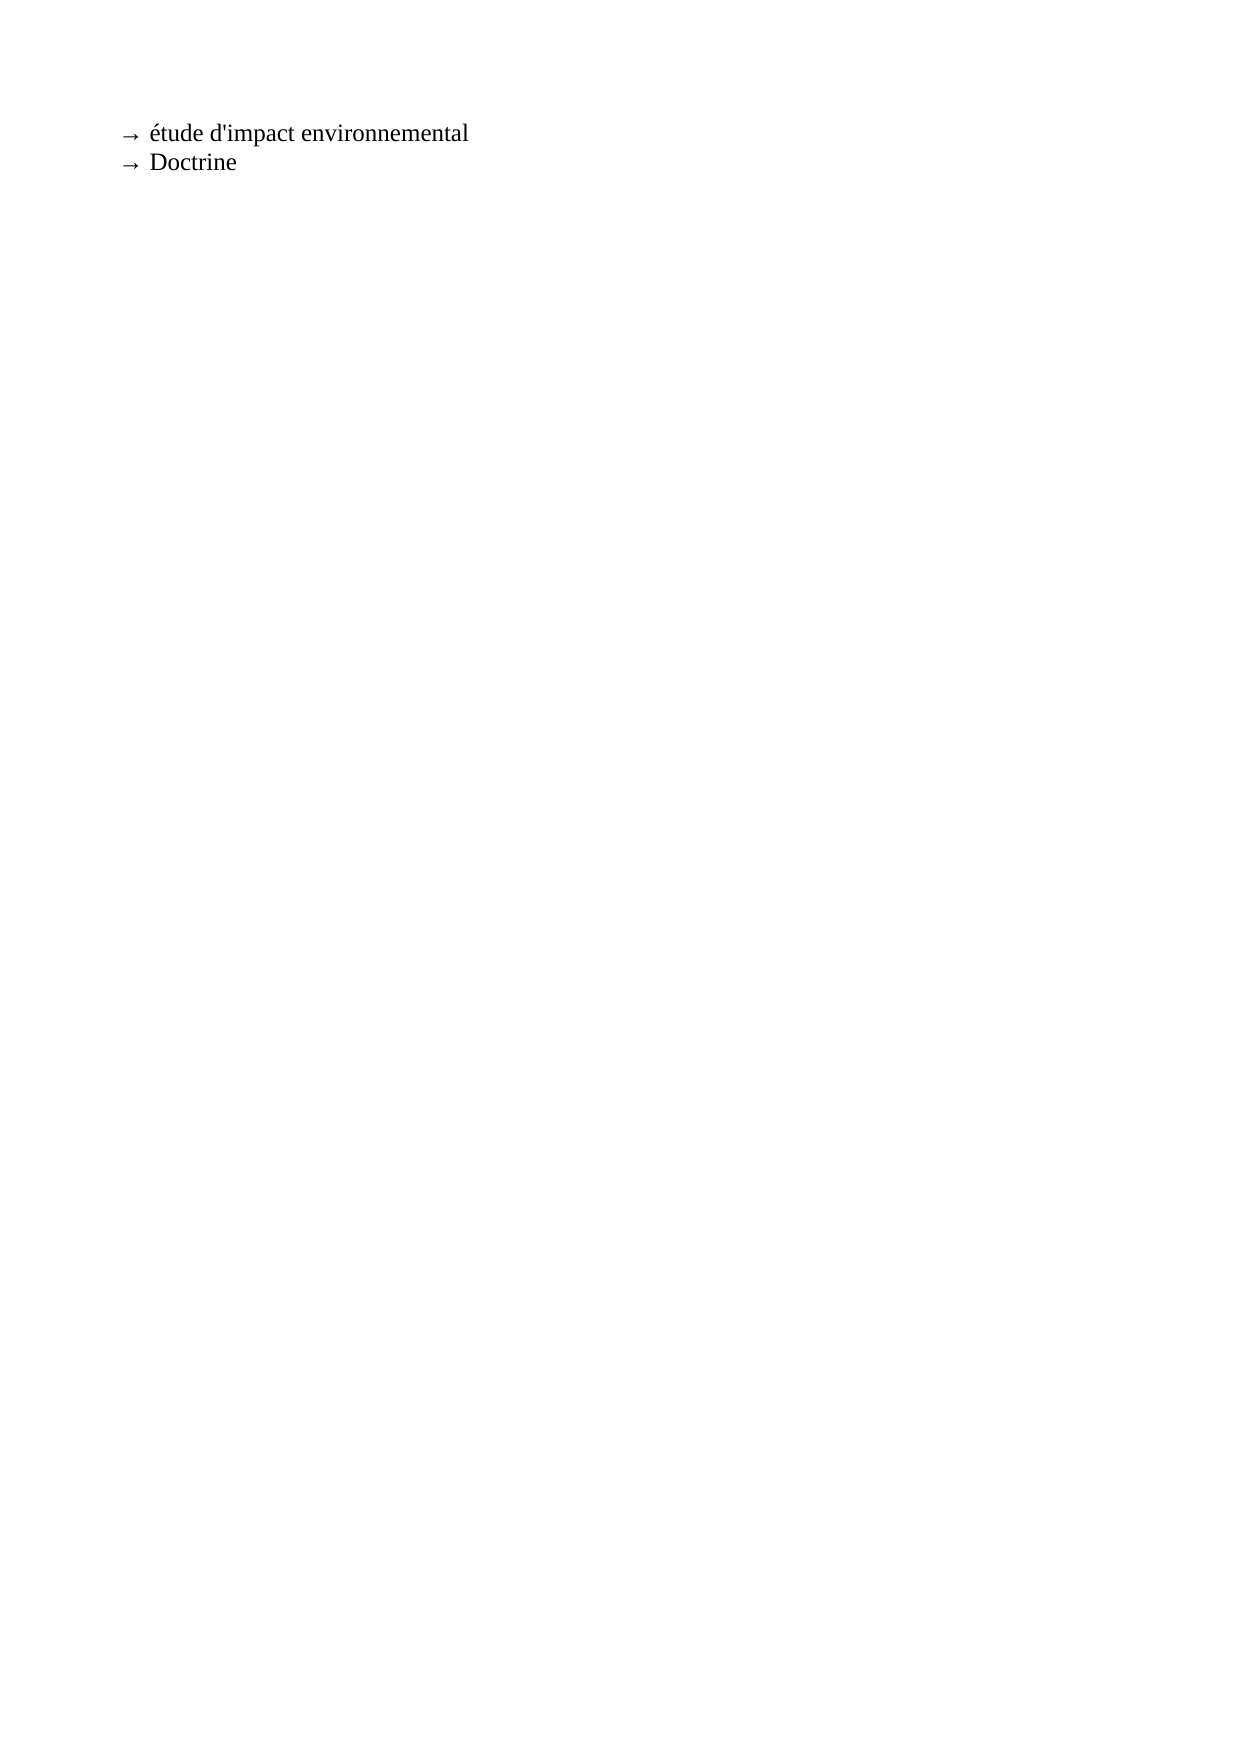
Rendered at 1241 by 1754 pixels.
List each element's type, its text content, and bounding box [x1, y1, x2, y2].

text → Doctrine [118, 147, 1122, 176]
text → étude d'impact environnemental [118, 118, 1122, 147]
